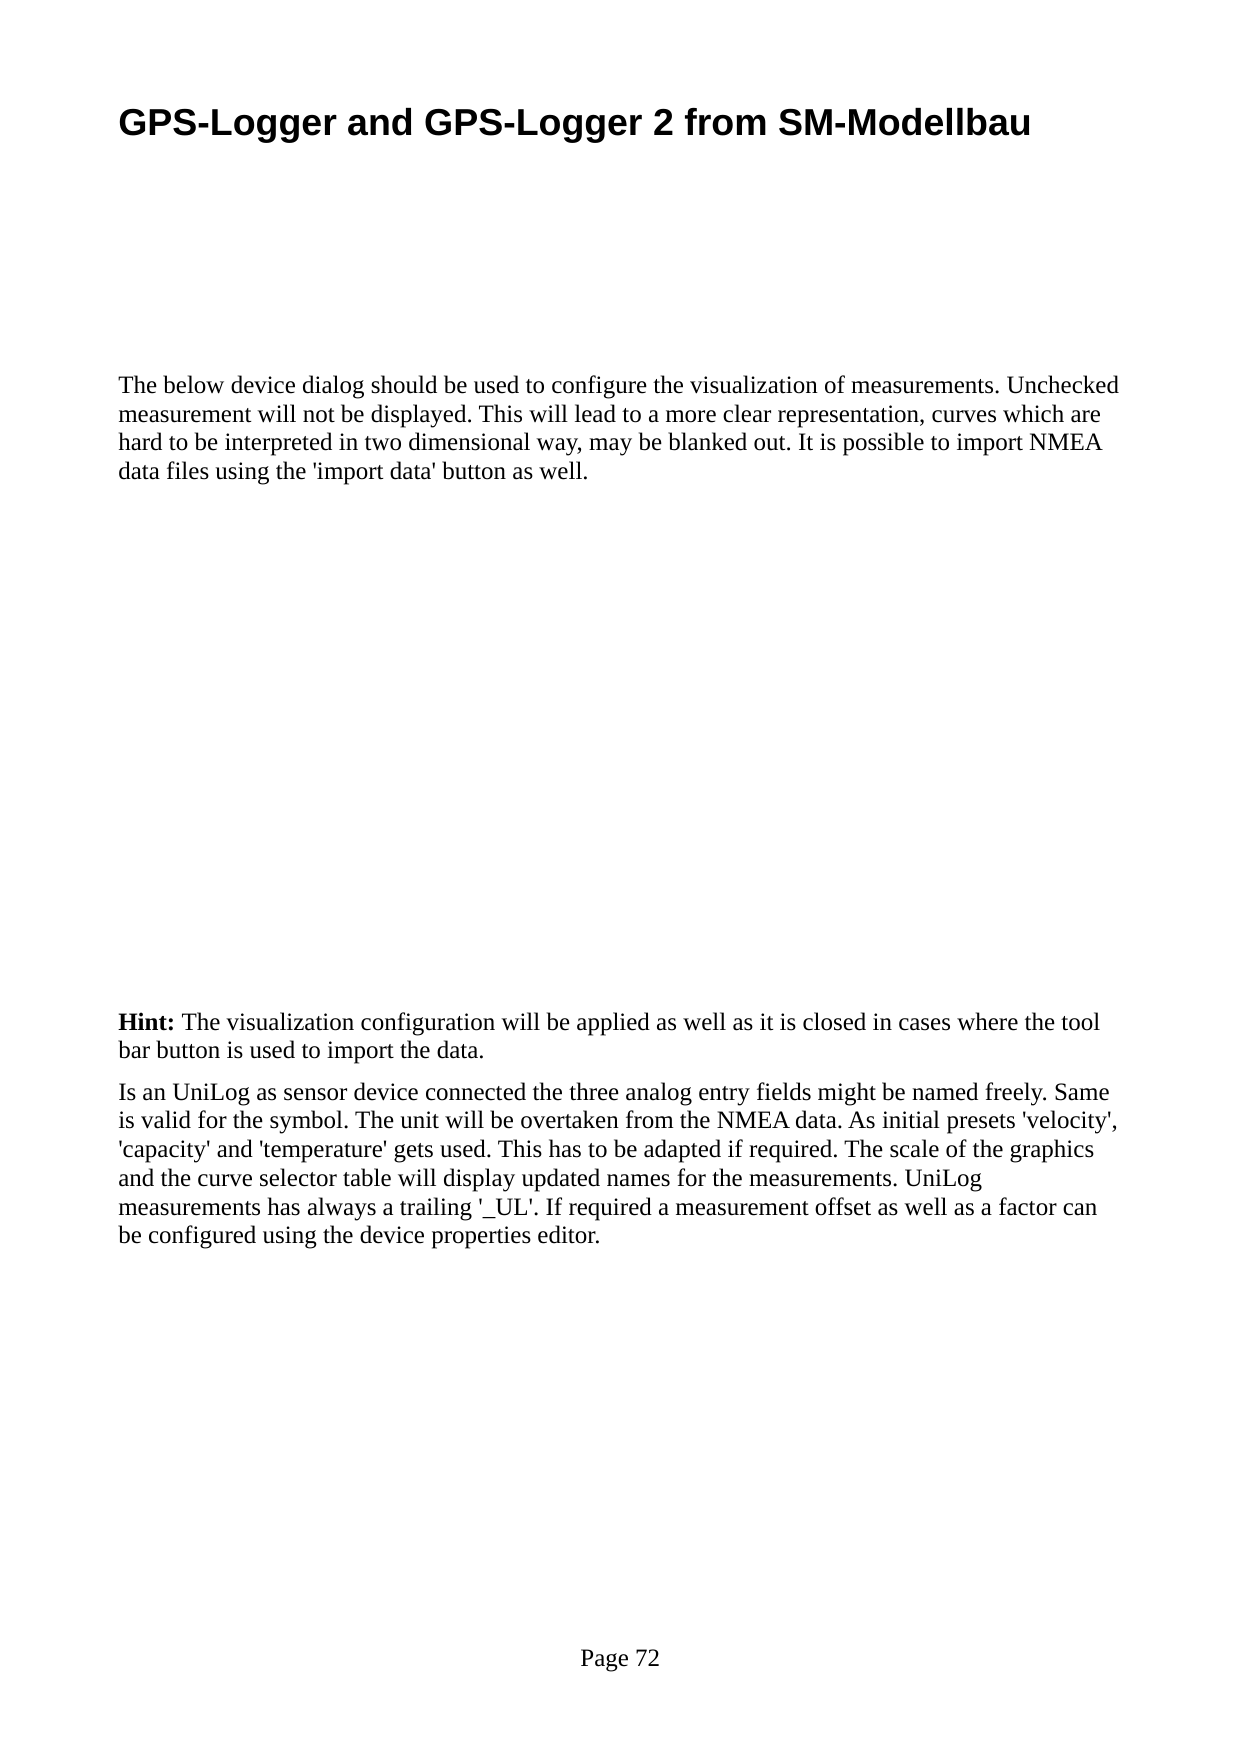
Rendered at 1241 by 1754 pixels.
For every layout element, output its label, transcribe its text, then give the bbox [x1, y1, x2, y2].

text The below device dialog should be used to configure the visualization of measurements. Unchecked measurement will not be displayed. This will lead to a more clear representation, curves which are hard to be interpreted in two dimensional way, may be blanked out. It is possible to import NMEA data files using the 'import data' button as well. [118, 370, 1122, 485]
text Is an UniLog as sensor device connected the three analog entry fields might be named freely. Same is valid for the symbol. The unit will be overtaken from the NMEA data. As initial presets 'velocity', 'capacity' and 'temperature' gets used. This has to be adapted if required. The scale of the graphics and the curve selector table will display updated names for the measurements. UniLog measurements has always a trailing '_UL'. If required a measurement offset as well as a factor can be configured using the device properties editor. [118, 1077, 1122, 1249]
text Hint: The visualization configuration will be applied as well as it is closed in cases where the tool bar button is used to import the data. [118, 1007, 1122, 1064]
subtitle GPS-Logger and GPS-Logger 2 from SM-Modellbau [118, 100, 1122, 143]
